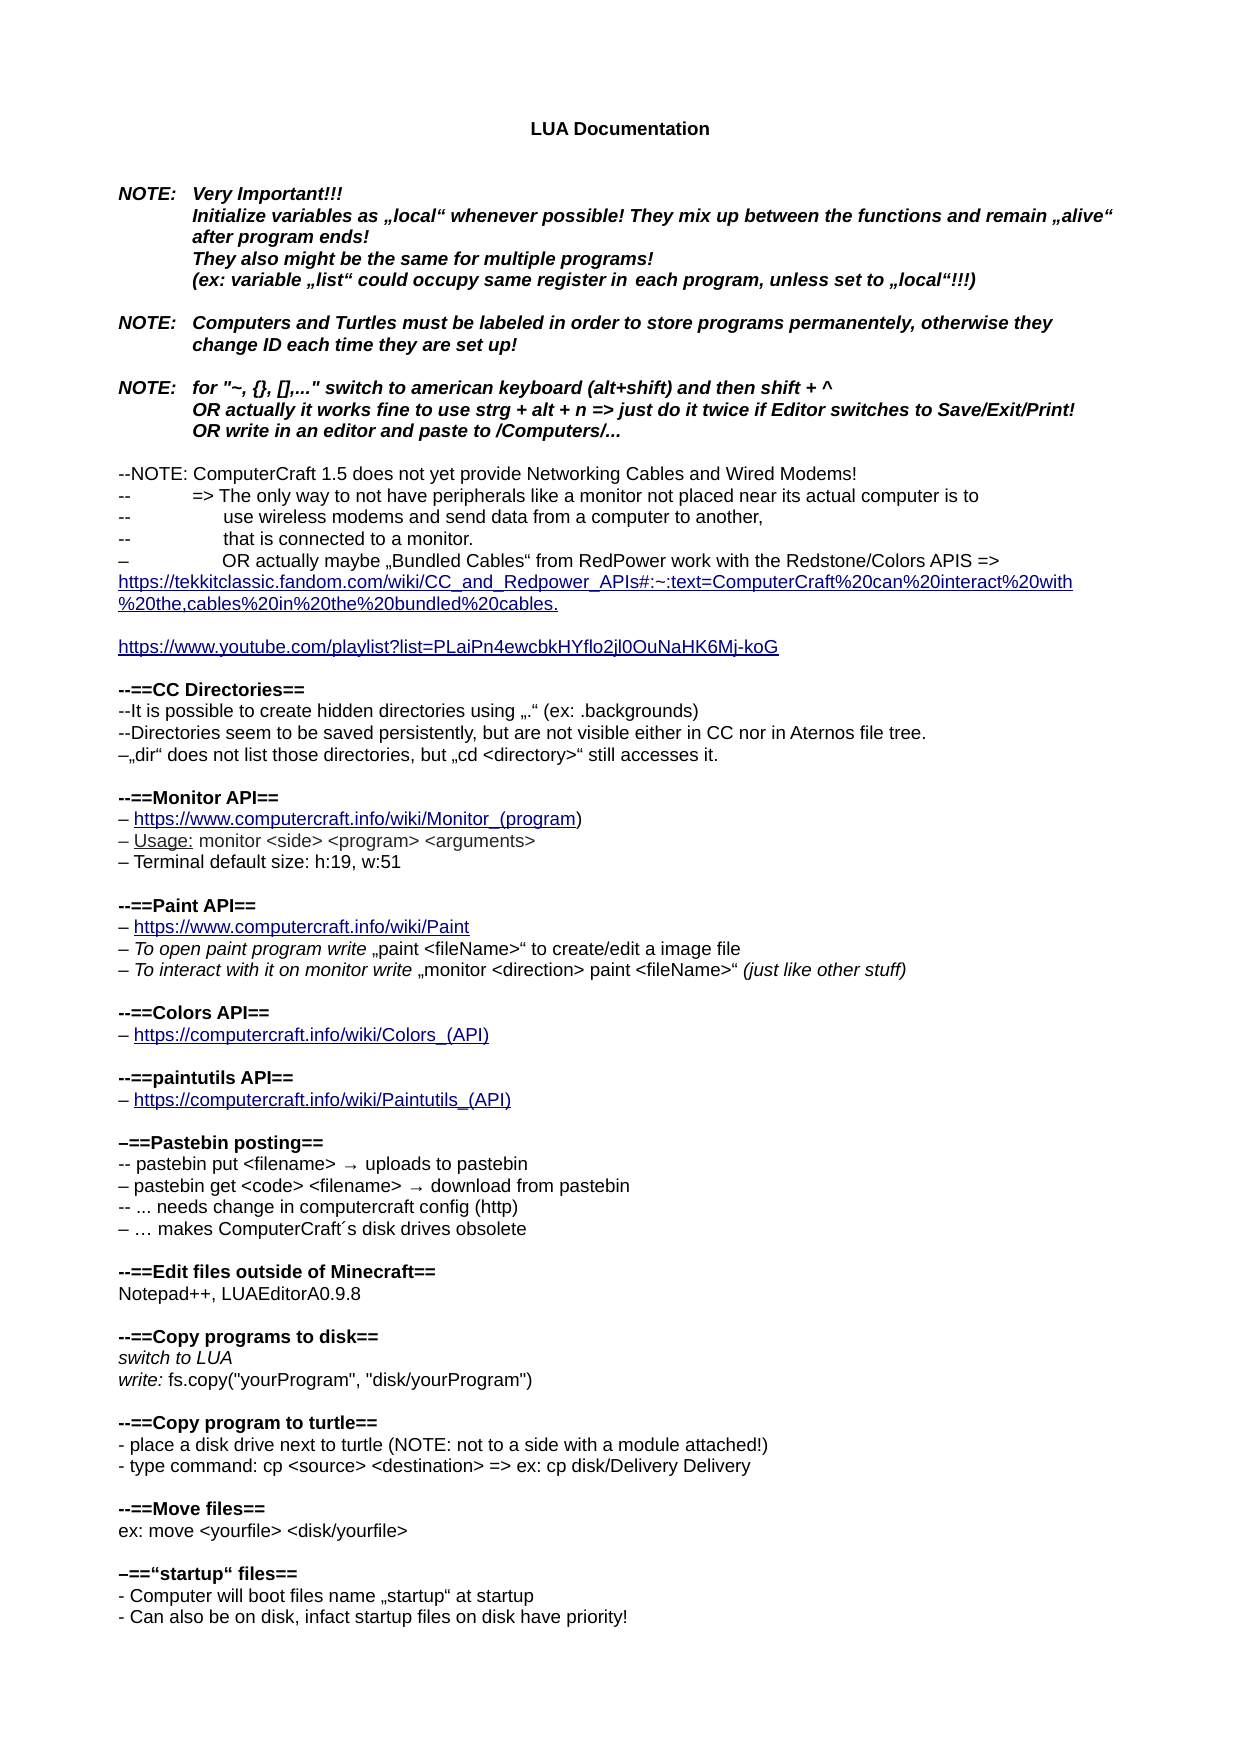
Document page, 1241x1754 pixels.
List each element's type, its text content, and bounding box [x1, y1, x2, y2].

text --==Edit files outside of Minecraft== [118, 1261, 1122, 1282]
text – To open paint program write „paint <fileName>“ to create/edit a image file [118, 937, 1122, 959]
text --==Move files== [118, 1498, 1122, 1520]
text – https://computercraft.info/wiki/Paintutils_(API) [118, 1088, 1122, 1110]
text Notepad++, LUAEditorA0.9.8 [118, 1282, 1122, 1304]
text - Computer will boot files name „startup“ at startup [118, 1584, 1122, 1606]
text --Directories seem to be saved persistently, but are not visible either in CC nor in Aternos file tree. [118, 722, 1122, 743]
text NOTE: Computers and Turtles must be labeled in order to store programs permanentely, otherwise they change ID each time they are set up! [118, 312, 1122, 355]
text NOTE: Very Important!!! [118, 183, 1122, 204]
text (ex: variable „list“ could occupy same register in each program, unless set to „local“!!!) [118, 269, 1122, 291]
text – … makes ComputerCraft´s disk drives obsolete [118, 1218, 1122, 1239]
text --==CC Directories== [118, 679, 1122, 700]
text --==Copy programs to disk== [118, 1326, 1122, 1347]
text --==Copy program to turtle== [118, 1412, 1122, 1433]
text – pastebin get <code> <filename> → download from pastebin -- ... needs change in computercraft config (http) [118, 1175, 1122, 1218]
text --==Paint API== [118, 894, 1122, 916]
text ex: move <yourfile> <disk/yourfile> [118, 1520, 1122, 1541]
text --NOTE: ComputerCraft 1.5 does not yet provide Networking Cables and Wired Modems! [118, 463, 1122, 485]
text NOTE: for "~, {}, [],..." switch to american keyboard (alt+shift) and then shift + ^ [118, 355, 1122, 398]
text They also might be the same for multiple programs! [118, 247, 1122, 269]
text OR write in an editor and paste to /Computers/... [118, 420, 1122, 442]
text - type command: cp <source> <destination> => ex: cp disk/Delivery Delivery [118, 1455, 1122, 1477]
text switch to LUA [118, 1347, 1122, 1369]
text – To interact with it on monitor write „monitor <direction> paint <fileName>“ (just like other stuff) [118, 959, 1122, 981]
text LUA Documentation [118, 118, 1122, 140]
text -- use wireless modems and send data from a computer to another, [118, 506, 1122, 528]
text -- => The only way to not have peripherals like a monitor not placed near its actual computer is to [118, 485, 1122, 506]
text write: fs.copy("yourProgram", "disk/yourProgram") [118, 1369, 1122, 1390]
text Initialize variables as „local“ whenever possible! They mix up between the functions and remain „alive“ after program ends! [118, 204, 1122, 247]
text --It is possible to create hidden directories using „.“ (ex: .backgrounds) [118, 700, 1122, 722]
text OR actually it works fine to use strg + alt + n => just do it twice if Editor switches to Save/Exit/Print! [118, 398, 1122, 420]
text --==paintutils API== [118, 1067, 1122, 1088]
text –==Pastebin posting== -- pastebin put <filename> → uploads to pastebin [118, 1132, 1122, 1175]
text – Terminal default size: h:19, w:51 [118, 851, 1122, 873]
text – Usage: monitor <side> <program> <arguments> [118, 830, 1122, 851]
text --==Monitor API== [118, 787, 1122, 808]
text – https://computercraft.info/wiki/Colors_(API) [118, 1024, 1122, 1045]
text -- that is connected to a monitor. [118, 528, 1122, 549]
text https://www.youtube.com/playlist?list=PLaiPn4ewcbkHYflo2jl0OuNaHK6Mj-koG [118, 636, 1122, 657]
text –„dir“ does not list those directories, but „cd <directory>“ still accesses it. [118, 743, 1122, 765]
text – https://www.computercraft.info/wiki/Paint [118, 916, 1122, 937]
text –==“startup“ files== [118, 1563, 1122, 1584]
text – https://www.computercraft.info/wiki/Monitor_(program) [118, 808, 1122, 830]
text --==Colors API== [118, 1002, 1122, 1024]
text - place a disk drive next to turtle (NOTE: not to a side with a module attached!) [118, 1433, 1122, 1455]
text - Can also be on disk, infact startup files on disk have priority! [118, 1606, 1122, 1627]
text – OR actually maybe „Bundled Cables“ from RedPower work with the Redstone/Colors APIS => https://tekkitclassic.fandom.com/wiki/CC_and_Redpower_APIs#:~:text=ComputerCraft%20can%20interact%20with%20the,cables%20in%20the%20bundled%20cables. [118, 549, 1122, 614]
